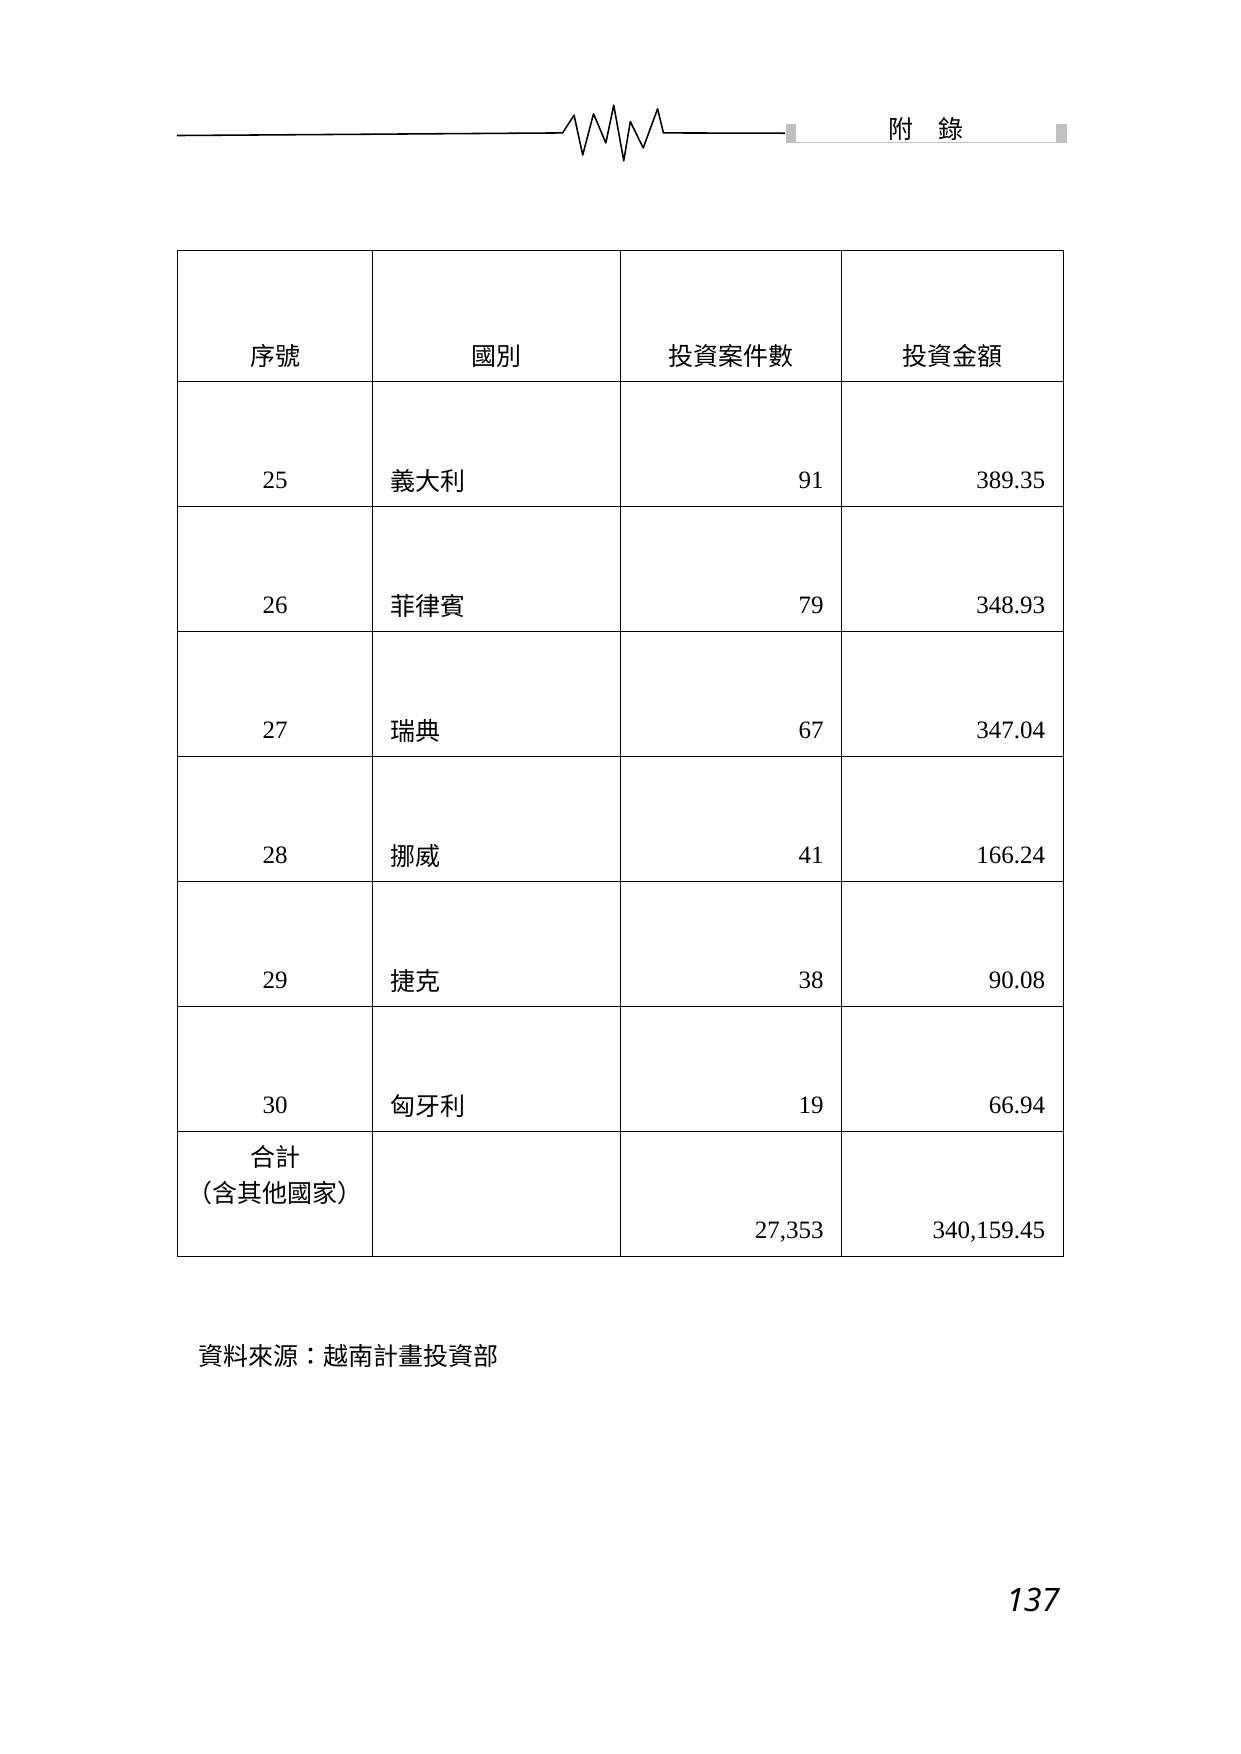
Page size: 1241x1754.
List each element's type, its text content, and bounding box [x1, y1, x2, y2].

table_header 投資金額 [842, 251, 1063, 381]
table_cell 389.35 [842, 382, 1063, 506]
table_cell [373, 1132, 620, 1256]
table_cell 38 [621, 882, 841, 1006]
table_cell 25 [178, 382, 372, 506]
table_cell 340,159.45 [842, 1132, 1063, 1256]
table_cell 27,353 [621, 1132, 841, 1256]
table_cell 67 [621, 632, 841, 756]
table_cell 挪威 [373, 757, 620, 881]
table_cell 348.93 [842, 507, 1063, 631]
table_cell 41 [621, 757, 841, 881]
table_cell 28 [178, 757, 372, 881]
text 資料來源：越南計畫投資部 [177, 1313, 1063, 1375]
table_cell 27 [178, 632, 372, 756]
table_cell 義大利 [373, 382, 620, 506]
table_cell 瑞典 [373, 632, 620, 756]
table_cell 79 [621, 507, 841, 631]
table_cell 匈牙利 [373, 1007, 620, 1131]
table_cell 66.94 [842, 1007, 1063, 1131]
table_cell 合計 （含其他國家） [178, 1132, 372, 1256]
table_cell 26 [178, 507, 372, 631]
table_cell 菲律賓 [373, 507, 620, 631]
table_cell 29 [178, 882, 372, 1006]
table_header 序號 [178, 251, 372, 381]
table_header 國別 [373, 251, 620, 381]
table_cell 90.08 [842, 882, 1063, 1006]
table_cell 捷克 [373, 882, 620, 1006]
table_header 投資案件數 [621, 251, 841, 381]
table_cell 347.04 [842, 632, 1063, 756]
table_cell 19 [621, 1007, 841, 1131]
table_cell 166.24 [842, 757, 1063, 881]
table_cell 91 [621, 382, 841, 506]
table_cell 30 [178, 1007, 372, 1131]
